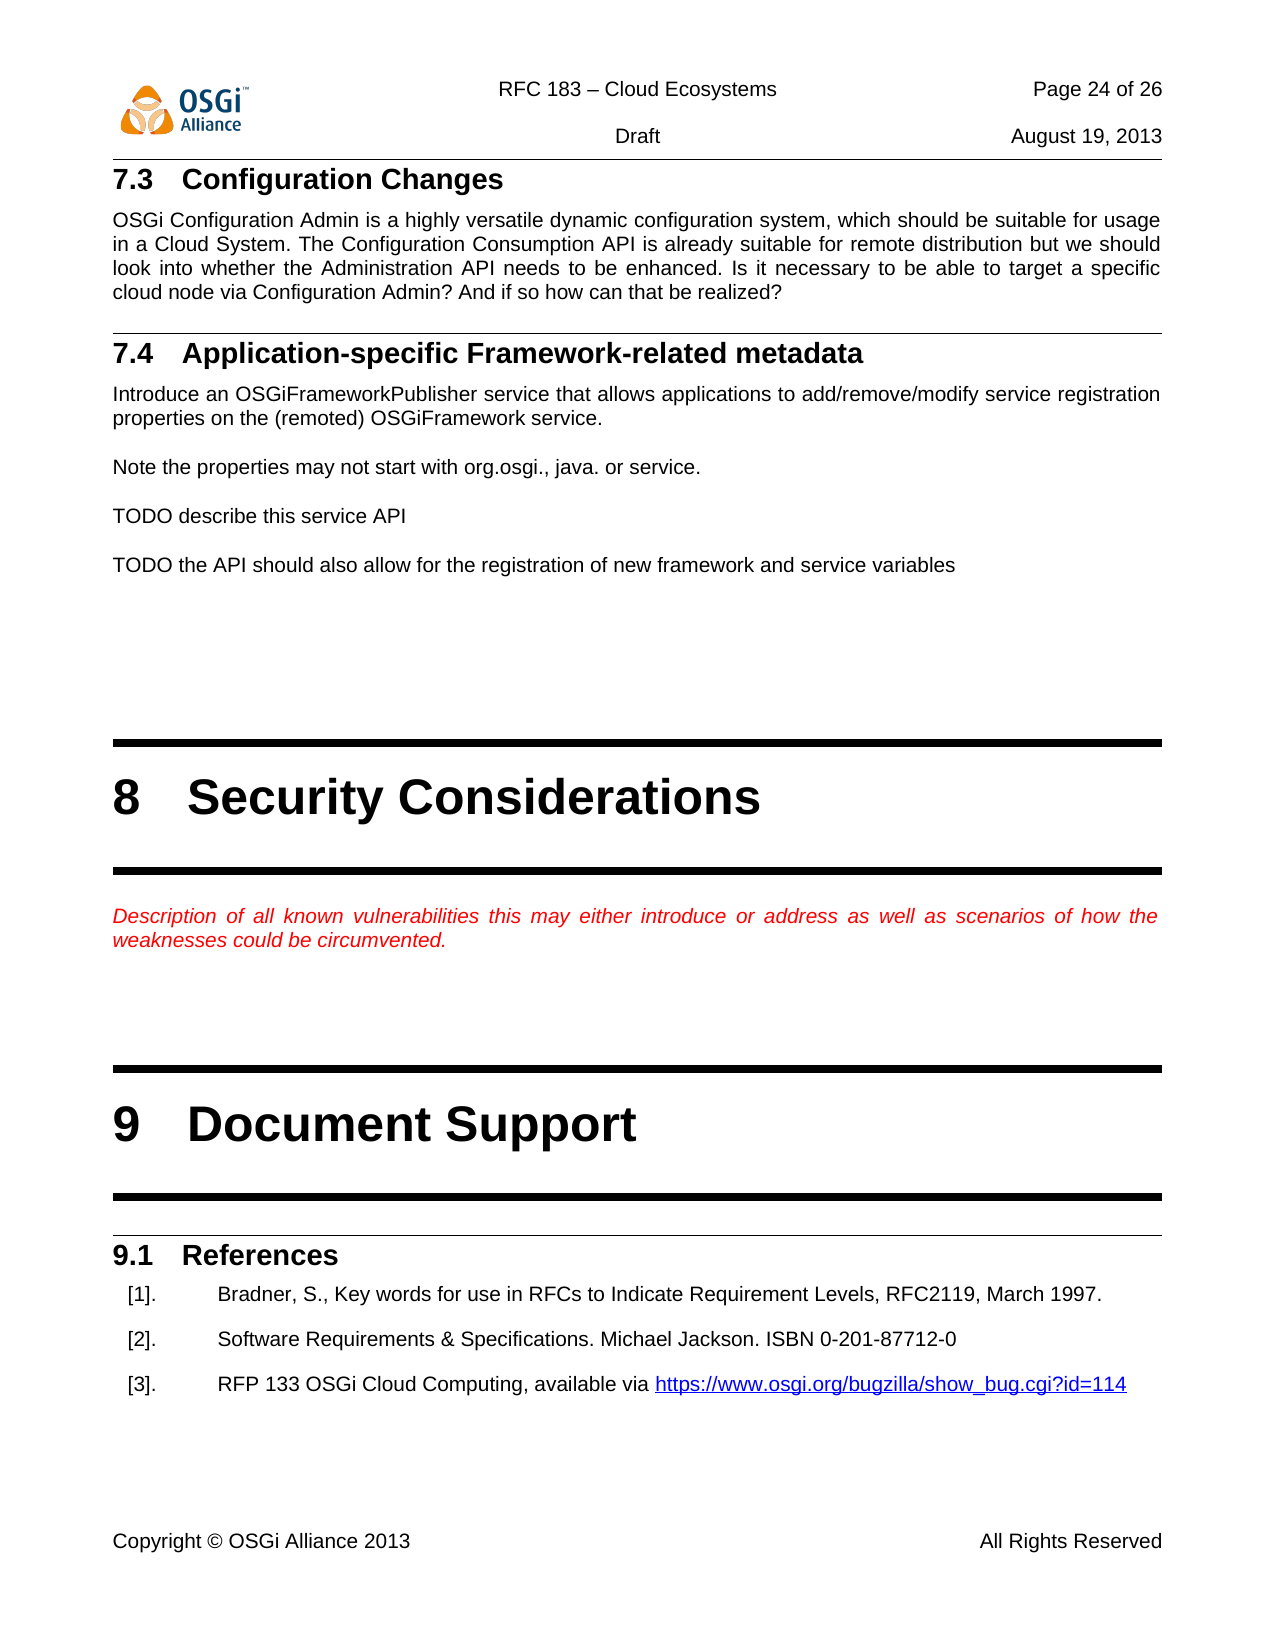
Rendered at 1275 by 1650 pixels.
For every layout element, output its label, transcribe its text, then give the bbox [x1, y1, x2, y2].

subtitle References [112, 1236, 1162, 1271]
text Description of all known vulnerabilities this may either introduce or address as well as scenarios of how the weaknesses could be circumvented. [112, 904, 1162, 952]
subtitle Document Support [112, 1066, 1162, 1201]
list RFP 133 OSGi Cloud Computing, available via https://www.osgi.org/bugzilla/show_bug.cgi?id=114 [127, 1371, 1162, 1395]
subtitle Application-specific Framework-related metadata [112, 334, 1162, 370]
picture [113, 78, 257, 142]
text Introduce an OSGiFrameworkPublisher service that allows applications to add/remove/modify service registration properties on the (remoted) OSGiFramework service. [112, 382, 1162, 430]
text OSGi Configuration Admin is a highly versatile dynamic configuration system, which should be suitable for usage in a Cloud System. The Configuration Consumption API is already suitable for remote distribution but we should look into whether the Administration API needs to be enhanced. Is it necessary to be able to target a specific cloud node via Configuration Admin? And if so how can that be realized? [112, 208, 1162, 304]
subtitle Configuration Changes [112, 160, 1162, 196]
text TODO describe this service API [112, 504, 1162, 528]
subtitle Security Considerations [112, 740, 1162, 875]
text Note the properties may not start with org.osgi., java. or service. [112, 455, 1162, 479]
list Bradner, S., Key words for use in RFCs to Indicate Requirement Levels, RFC2119, March 1997. [127, 1282, 1162, 1306]
list Software Requirements & Specifications. Michael Jackson. ISBN 0-201-87712-0 [127, 1327, 1162, 1351]
text TODO the API should also allow for the registration of new framework and service variables [112, 553, 1162, 577]
